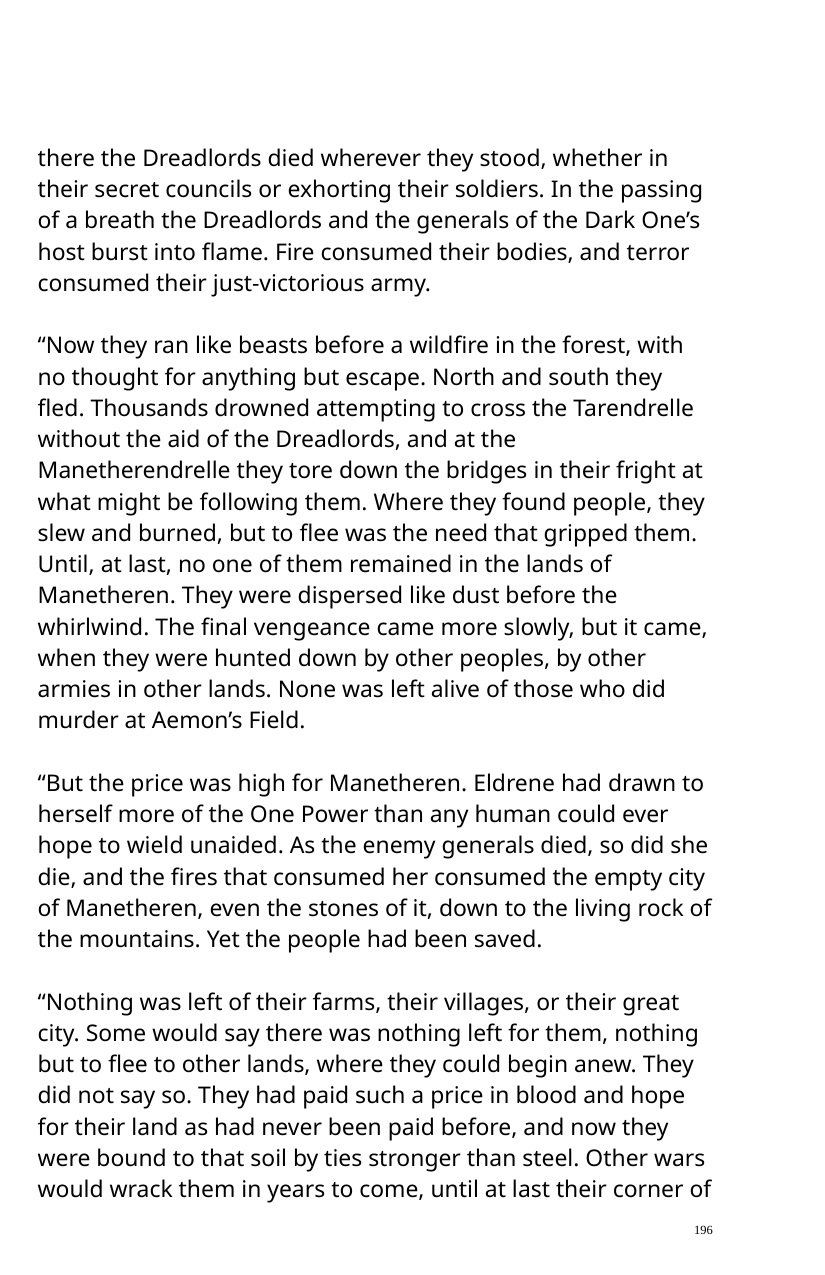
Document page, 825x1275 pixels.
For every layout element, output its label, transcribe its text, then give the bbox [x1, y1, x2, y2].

text “But the price was high for Manetheren. Eldrene had drawn to herself more of the One Power than any human could ever hope to wield unaided. As the enemy generals died, so did she die, and the fires that consumed her consumed the empty city of Manetheren, even the stones of it, down to the living rock of the mountains. Yet the people had been saved. [37, 767, 712, 954]
text there the Dreadlords died wherever they stood, whether in their secret councils or exhorting their soldiers. In the passing of a breath the Dreadlords and the generals of the Dark One’s host burst into flame. Fire consumed their bodies, and terror consumed their just-victorious army. [37, 142, 712, 298]
text “Now they ran like beasts before a wildfire in the forest, with no thought for anything but escape. North and south they fled. Thousands drowned attempting to cross the Tarendrelle without the aid of the Dreadlords, and at the Manetherendrelle they tore down the bridges in their fright at what might be following them. Where they found people, they slew and burned, but to flee was the need that gripped them. Until, at last, no one of them remained in the lands of Manetheren. They were dispersed like dust before the whirlwind. The final vengeance came more slowly, but it came, when they were hunted down by other peoples, by other armies in other lands. None was left alive of those who did murder at Aemon’s Field. [37, 329, 712, 736]
text “Nothing was left of their farms, their villages, or their great city. Some would say there was nothing left for them, nothing but to flee to other lands, where they could begin anew. They did not say so. They had paid such a price in blood and hope for their land as had never been paid before, and now they were bound to that soil by ties stronger than steel. Other wars would wrack them in years to come, until at last their corner of [37, 986, 712, 1204]
